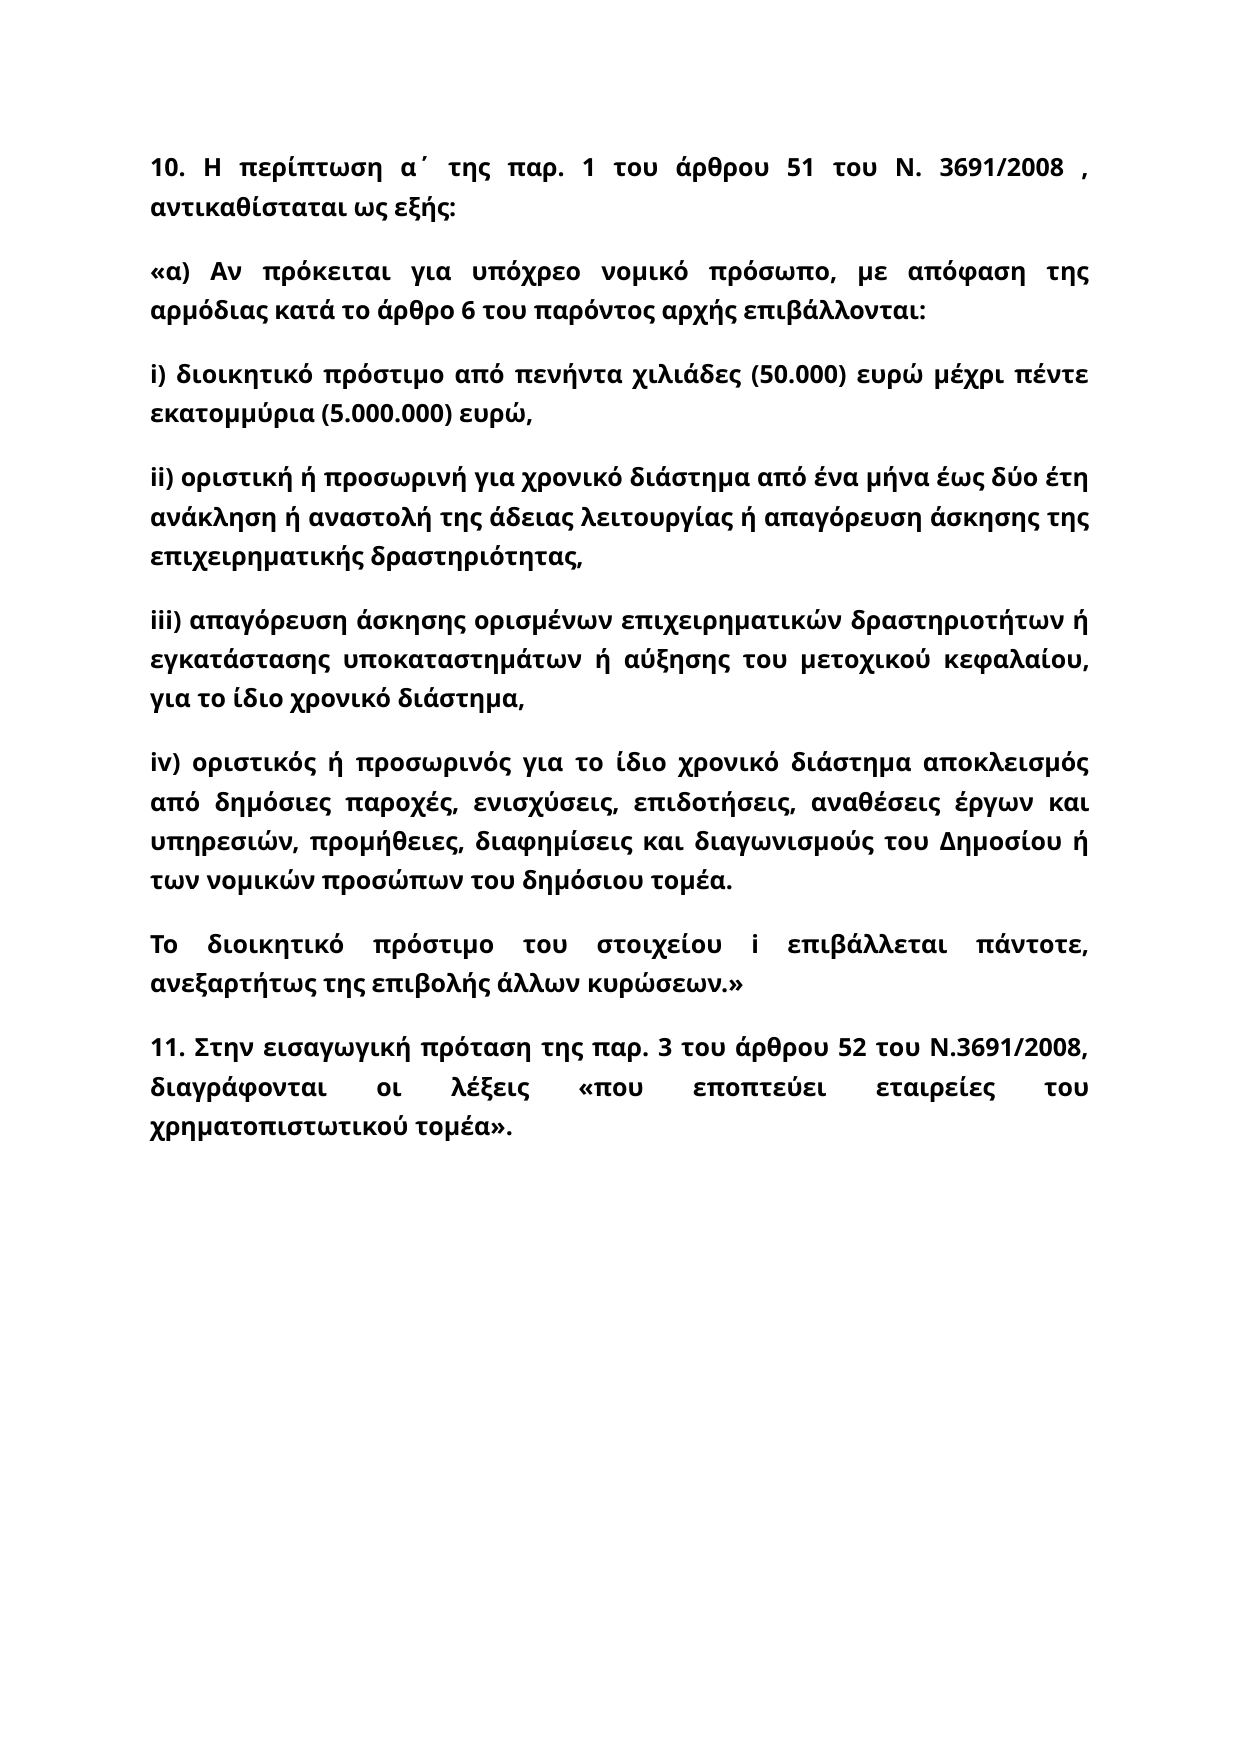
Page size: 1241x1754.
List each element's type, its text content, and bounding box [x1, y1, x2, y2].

text 11. Στην εισαγωγική πρόταση της παρ. 3 του άρθρου 52 του Ν.3691/2008, διαγράφονται οι λέξεις «που εποπτεύει εταιρείες του χρηματοπιστωτικού τομέα». [150, 1030, 1090, 1142]
text iii) απαγόρευση άσκησης ορισμένων επιχειρηματικών δραστηριοτήτων ή εγκατάστασης υποκαταστημάτων ή αύξησης του μετοχικού κεφαλαίου, για το ίδιο χρονικό διάστημα, [150, 602, 1090, 715]
text ii) οριστική ή προσωρινή για χρονικό διάστημα από ένα μήνα έως δύο έτη ανάκληση ή αναστολή της άδειας λειτουργίας ή απαγόρευση άσκησης της επιχειρηματικής δραστηριότητας, [150, 460, 1090, 572]
text iv) οριστικός ή προσωρινός για το ίδιο χρονικό διάστημα αποκλεισμός από δημόσιες παροχές, ενισχύσεις, επιδοτήσεις, αναθέσεις έργων και υπηρεσιών, προμήθειες, διαφημίσεις και διαγωνισμούς του Δημοσίου ή των νομικών προσώπων του δημόσιου τομέα. [150, 745, 1090, 897]
text Το διοικητικό πρόστιμο του στοιχείου i επιβάλλεται πάντοτε, ανεξαρτήτως της επιβολής άλλων κυρώσεων.» [150, 927, 1090, 1000]
text «α) Αν πρόκειται για υπόχρεο νομικό πρόσωπο, με απόφαση της αρμόδιας κατά το άρθρο 6 του παρόντος αρχής επιβάλλονται: [150, 253, 1090, 327]
text i) διοικητικό πρόστιμο από πενήντα χιλιάδες (50.000) ευρώ μέχρι πέντε εκατομμύρια (5.000.000) ευρώ, [150, 357, 1090, 430]
text 10. H περίπτωση α΄ της παρ. 1 του άρθρου 51 του Ν. 3691/2008 , αντικαθίσταται ως εξής: [150, 150, 1090, 223]
